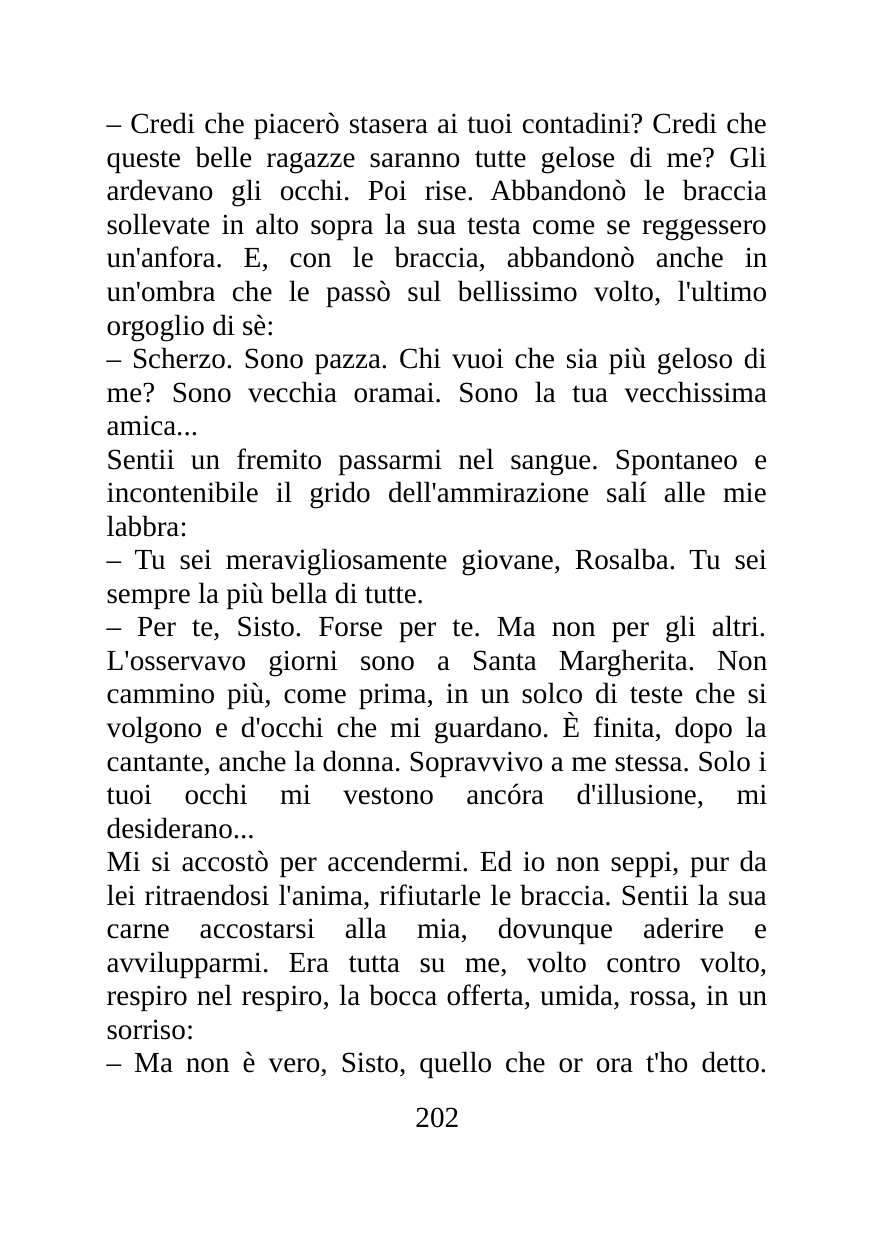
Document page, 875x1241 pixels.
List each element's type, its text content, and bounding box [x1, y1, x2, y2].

text – Per te, Sisto. Forse per te. Ma non per gli altri. L'osservavo giorni sono a Santa Margherita. Non cammino più, come prima, in un solco di teste che si volgono e d'occhi che mi guardano. È finita, dopo la cantante, anche la donna. Sopravvivo a me stessa. Solo i tuoi occhi mi vestono ancóra d'illusione, mi desiderano... [106, 609, 768, 844]
text Mi si accostò per accendermi. Ed io non seppi, pur da lei ritraendosi l'anima, rifiutarle le braccia. Sentii la sua carne accostarsi alla mia, dovunque aderire e avvilupparmi. Era tutta su me, volto contro volto, respiro nel respiro, la bocca offerta, umida, rossa, in un sorriso: [106, 844, 768, 1046]
text – Ma non è vero, Sisto, quello che or ora t'ho detto. [106, 1046, 768, 1079]
text – Credi che piacerò stasera ai tuoi contadini? Credi che queste belle ragazze saranno tutte gelose di me? Gli ardevano gli occhi. Poi rise. Abbandonò le braccia sollevate in alto sopra la sua testa come se reggessero un'anfora. E, con le braccia, abbandonò anche in un'ombra che le passò sul bellissimo volto, l'ultimo orgoglio di sè: [106, 106, 768, 341]
text Sentii un fremito passarmi nel sangue. Spontaneo e incontenibile il grido dell'ammirazione salí alle mie labbra: [106, 442, 768, 542]
text – Scherzo. Sono pazza. Chi vuoi che sia più geloso di me? Sono vecchia oramai. Sono la tua vecchissima amica... [106, 341, 768, 442]
text – Tu sei meravigliosamente giovane, Rosalba. Tu sei sempre la più bella di tutte. [106, 542, 768, 609]
